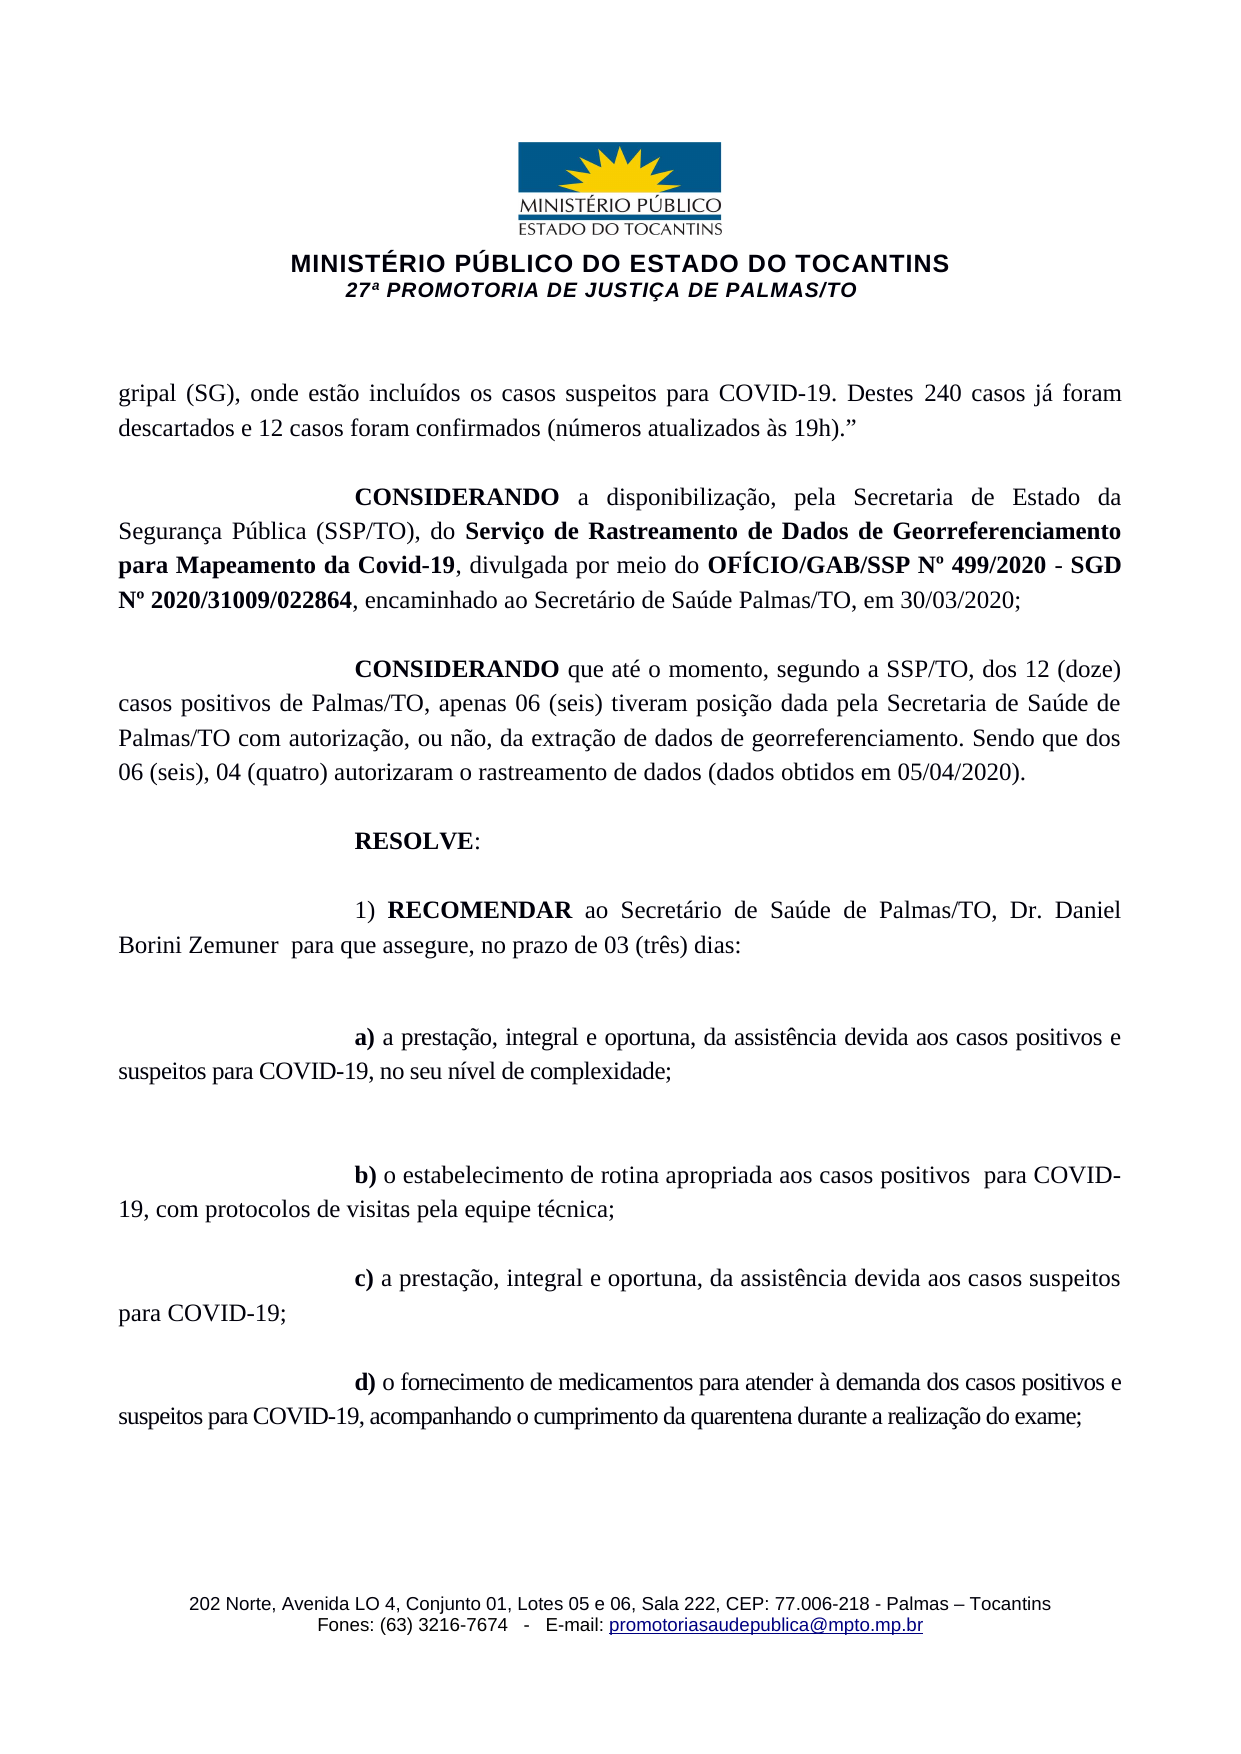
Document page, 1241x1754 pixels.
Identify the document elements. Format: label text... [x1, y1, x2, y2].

text RESOLVE: [118, 826, 1122, 855]
text b) o estabelecimento de rotina apropriada aos casos positivos para COVID-19, com protocolos de visitas pela equipe técnica; [118, 1160, 1122, 1223]
picture [518, 142, 722, 235]
text CONSIDERANDO que até o momento, segundo a SSP/TO, dos 12 (doze) casos positivos de Palmas/TO, apenas 06 (seis) tiveram posição dada pela Secretaria de Saúde de Palmas/TO com autorização, ou não, da extração de dados de georreferenciamento. Sendo que dos 06 (seis), 04 (quatro) autorizaram o rastreamento de dados (dados obtidos em 05/04/2020). [118, 654, 1122, 786]
text 1) RECOMENDAR ao Secretário de Saúde de Palmas/TO, Dr. Daniel Borini Zemuner para que assegure, no prazo de 03 (três) dias: [118, 895, 1122, 959]
text gripal (SG), onde estão incluídos os casos suspeitos para COVID-19. Destes ​240 ​c​asos já foram descartados e 12 casos foram confirmados ​(números atualizados às 19h).” [118, 378, 1122, 441]
text CONSIDERANDO a disponibilização, pela Secretaria de Estado da Segurança Pública (SSP/TO), do Serviço de Rastreamento de Dados de Georreferenciamento para Mapeamento da Covid-19, divulgada por meio do OFÍCIO/GAB/SSP Nº 499/2020 - SGD Nº 2020/31009/022864, encaminhado ao Secretário de Saúde Palmas/TO, em 30/03/2020; [118, 482, 1122, 614]
text c) a prestação, integral e oportuna, da assistência devida aos casos suspeitos para COVID-19; [118, 1263, 1122, 1326]
text d) o fornecimento de medicamentos para atender à demanda dos casos positivos e suspeitos para COVID-19, acompanhando o cumprimento da quarentena durante a realização do exame; [118, 1367, 1122, 1430]
text a) a prestação, integral e oportuna, da assistência devida aos casos positivos e suspeitos para COVID-19, no seu nível de complexidade; [118, 1022, 1122, 1085]
